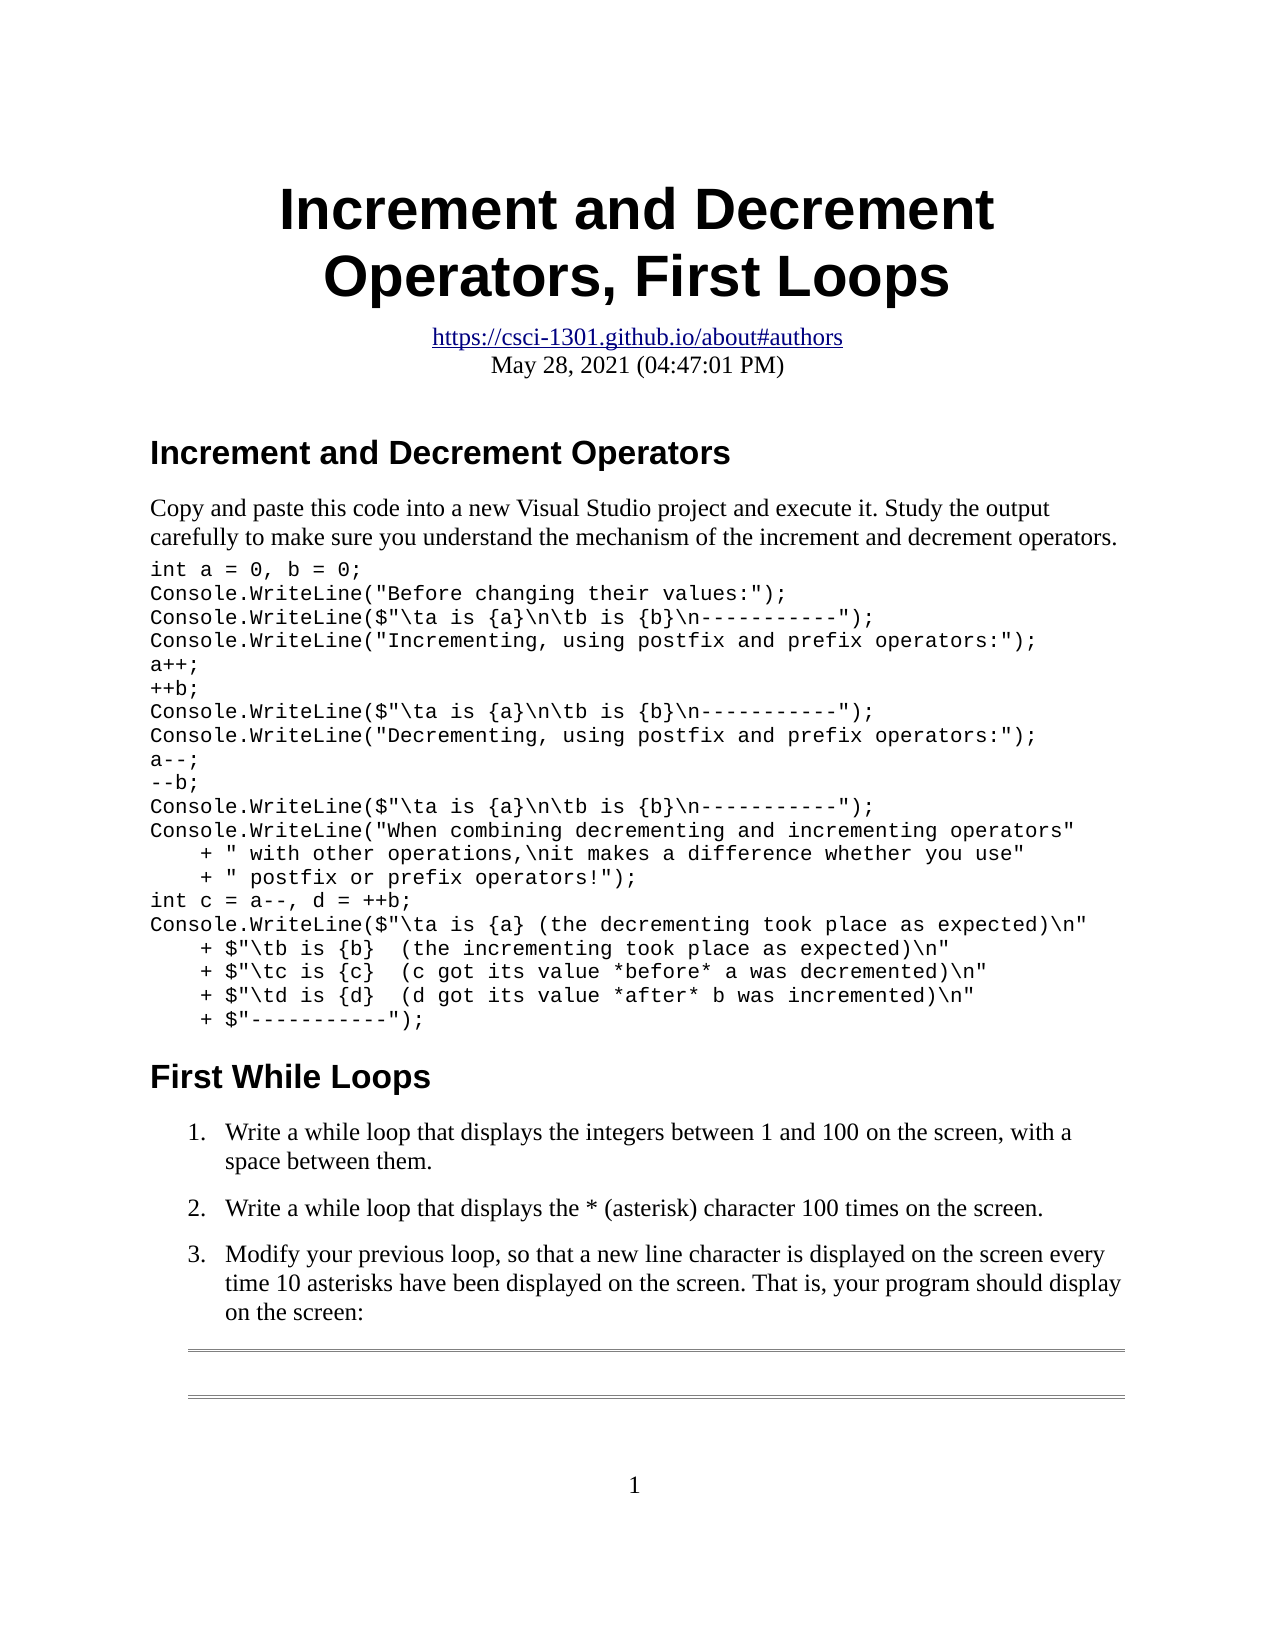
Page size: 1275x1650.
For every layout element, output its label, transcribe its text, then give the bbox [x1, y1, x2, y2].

text a++; [150, 654, 1125, 678]
text ++b; [150, 678, 1125, 701]
text Console.WriteLine("When combining decrementing and incrementing operators" [150, 819, 1125, 843]
text Copy and paste this code into a new Visual Studio project and execute it. Study the output carefully to make sure you understand the mechanism of the increment and decrement operators. [150, 493, 1125, 551]
subtitle First While Loops [150, 1057, 1125, 1096]
text --b; [150, 772, 1125, 796]
text May 28, 2021 (04:47:01 PM) [150, 350, 1125, 379]
list Write a while loop that displays the * (asterisk) character 100 times on the screen. [187, 1193, 1125, 1222]
text + $"\tb is {b} (the incrementing took place as expected)\n" [150, 938, 1125, 961]
text Console.WriteLine("Incrementing, using postfix and prefix operators:"); [150, 630, 1125, 654]
subtitle Increment and Decrement Operators [150, 433, 1125, 472]
text int a = 0, b = 0; [150, 559, 1125, 583]
title Increment and Decrement Operators, First Loops [150, 175, 1125, 309]
text + $"-----------"); [150, 1009, 1125, 1032]
text + " postfix or prefix operators!"); [150, 867, 1125, 891]
list Write a while loop that displays the integers between and on the screen, with a space between them. [187, 1117, 1125, 1175]
text int c = a--, d = ++b; [150, 891, 1125, 914]
text https://csci-1301.github.io/about#authors [150, 322, 1125, 350]
text a--; [150, 749, 1125, 772]
text + $"\tc is {c} (c got its value *before* a was decremented)\n" [150, 961, 1125, 985]
list Modify your previous loop, so that a new line character is displayed on the screen every time 10 asterisks have been displayed on the screen. That is, your program should display on the screen: [187, 1239, 1125, 1326]
text Console.WriteLine($"\ta is {a}\n\tb is {b}\n-----------"); [150, 701, 1125, 725]
text Console.WriteLine("Before changing their values:"); [150, 583, 1125, 607]
text Console.WriteLine($"\ta is {a}\n\tb is {b}\n-----------"); [150, 607, 1125, 630]
text + $"\td is {d} (d got its value *after* b was incremented)\n" [150, 985, 1125, 1009]
text + " with other operations,\nit makes a difference whether you use" [150, 843, 1125, 867]
text Console.WriteLine($"\ta is {a}\n\tb is {b}\n-----------"); [150, 796, 1125, 819]
text Console.WriteLine($"\ta is {a} (the decrementing took place as expected)\n" [150, 914, 1125, 938]
text Console.WriteLine("Decrementing, using postfix and prefix operators:"); [150, 725, 1125, 749]
